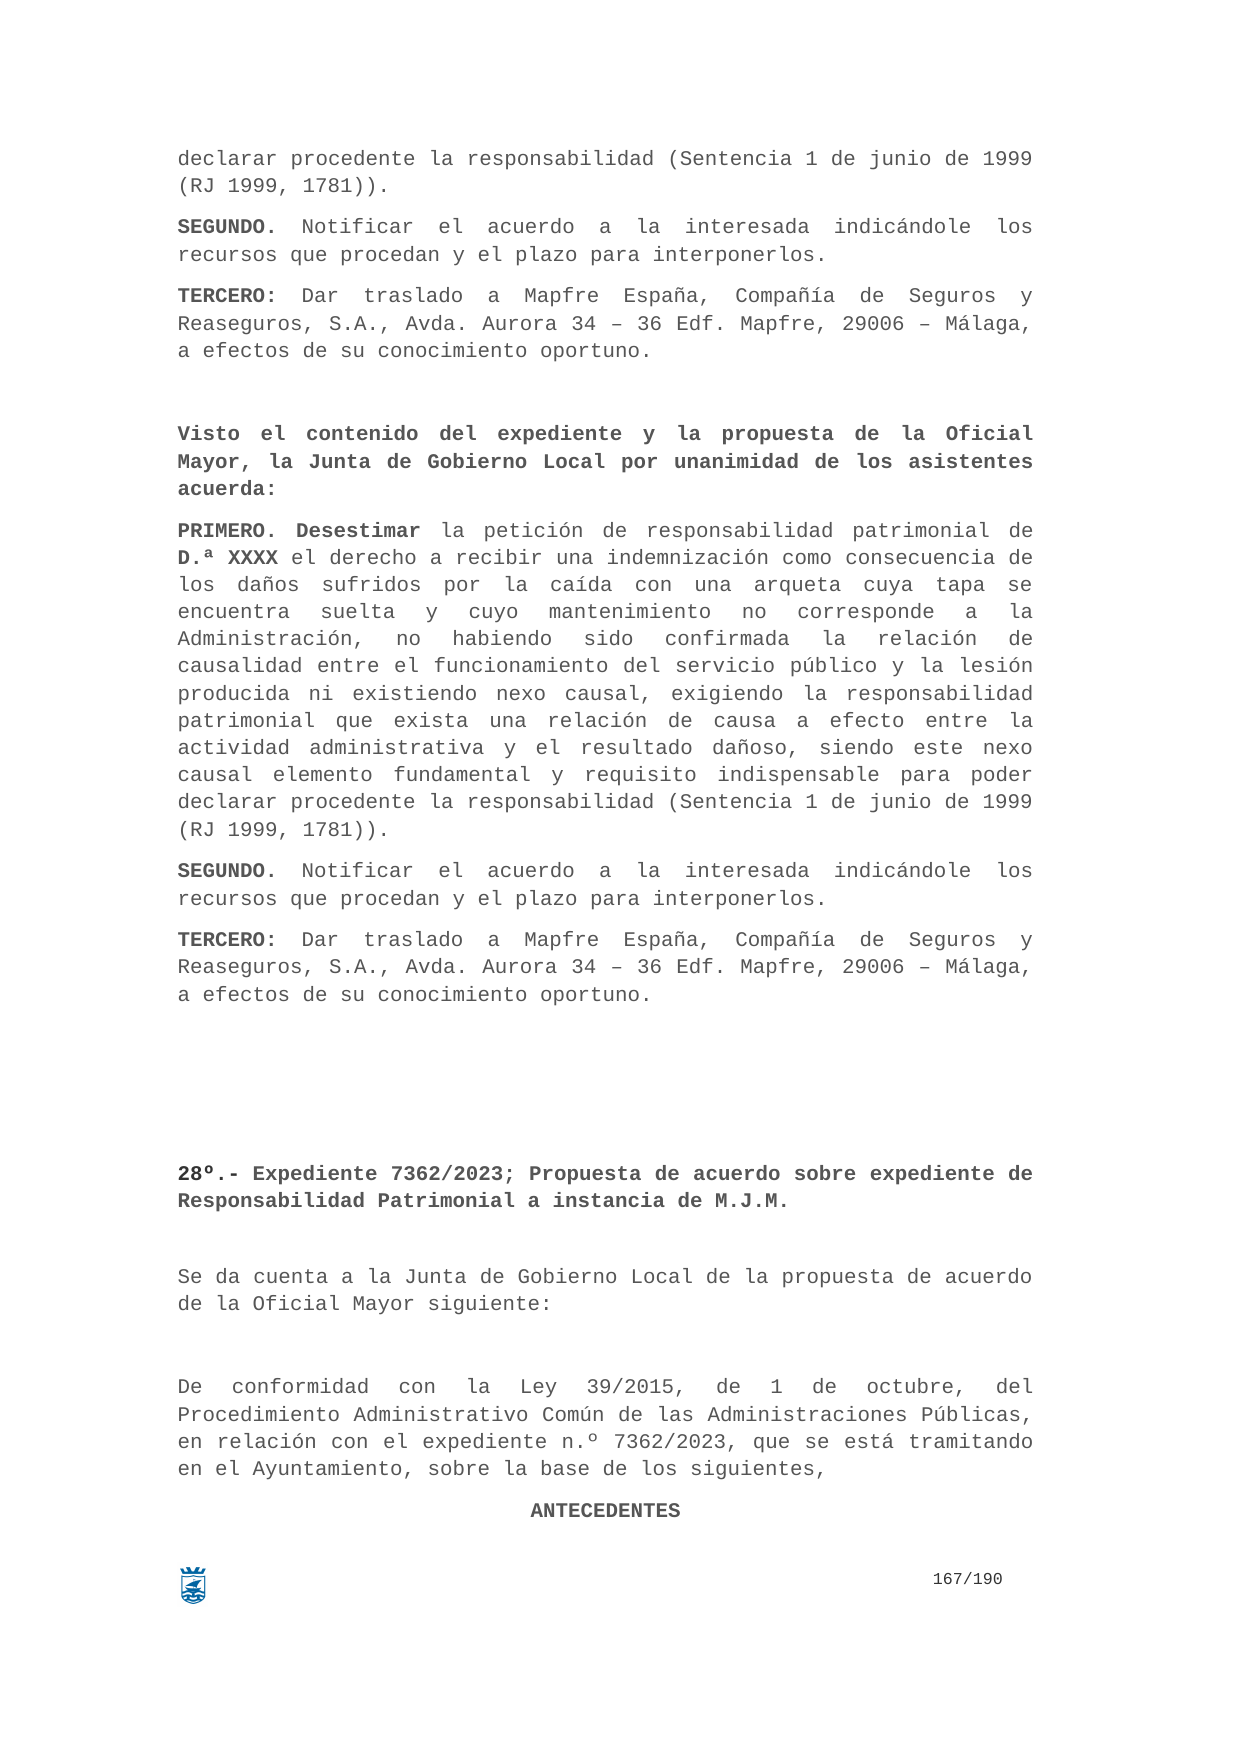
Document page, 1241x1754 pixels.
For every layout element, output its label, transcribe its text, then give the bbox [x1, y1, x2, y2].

subtitle Expediente 7362/2023; Propuesta de acuerdo sobre expediente de Responsabilidad Patrimonial a instancia de M.J.M. [177, 1163, 1033, 1214]
picture [177, 1562, 208, 1607]
text De conformidad con la Ley 39/2015, de 1 de octubre, del Procedimiento Administrativo Común de las Administraciones Públicas, en relación con el expediente n.º 7362/2023, que se está tramitando en el Ayuntamiento, sobre la base de los siguientes, [177, 1376, 1033, 1482]
text Se da cuenta a la Junta de Gobierno Local de la propuesta de acuerdo de la Oficial Mayor siguiente: [177, 1266, 1033, 1317]
text Visto el contenido del expediente y la propuesta de la Oficial Mayor, la Junta de Gobierno Local por unanimidad de los asistentes acuerda: [177, 423, 1033, 501]
text PRIMERO. Desestimar la petición de responsabilidad patrimonial de D.ª XXXX el derecho a recibir una indemnización como consecuencia de los daños sufridos por la caída con una arqueta cuya tapa se encuentra suelta y cuyo mantenimiento no corresponde a la Administración, no habiendo sido confirmada la relación de causalidad entre el funcionamiento del servicio público y la lesión producida ni existiendo nexo causal, exigiendo la responsabilidad patrimonial que exista una relación de causa a efecto entre la actividad administrativa y el resultado dañoso, siendo este nexo causal elemento fundamental y requisito indispensable para poder declarar procedente la responsabilidad (Sentencia 1 de junio de 1999 (RJ 1999, 1781)). [177, 519, 1033, 842]
text ANTECEDENTES [177, 1500, 1033, 1523]
text TERCERO: Dar traslado a Mapfre España, Compañía de Seguros y Reaseguros, S.A., Avda. Aurora 34 – 36 Edf. Mapfre, 29006 – Málaga, a efectos de su conocimiento oportuno. [177, 286, 1033, 363]
text SEGUNDO. Notificar el acuerdo a la interesada indicándole los recursos que procedan y el plazo para interponerlos. [177, 217, 1033, 267]
text declarar procedente la responsabilidad (Sentencia 1 de junio de 1999 (RJ 1999, 1781)). [177, 148, 1033, 198]
text SEGUNDO. Notificar el acuerdo a la interesada indicándole los recursos que procedan y el plazo para interponerlos. [177, 860, 1033, 911]
text TERCERO: Dar traslado a Mapfre España, Compañía de Seguros y Reaseguros, S.A., Avda. Aurora 34 – 36 Edf. Mapfre, 29006 – Málaga, a efectos de su conocimiento oportuno. [177, 929, 1033, 1007]
